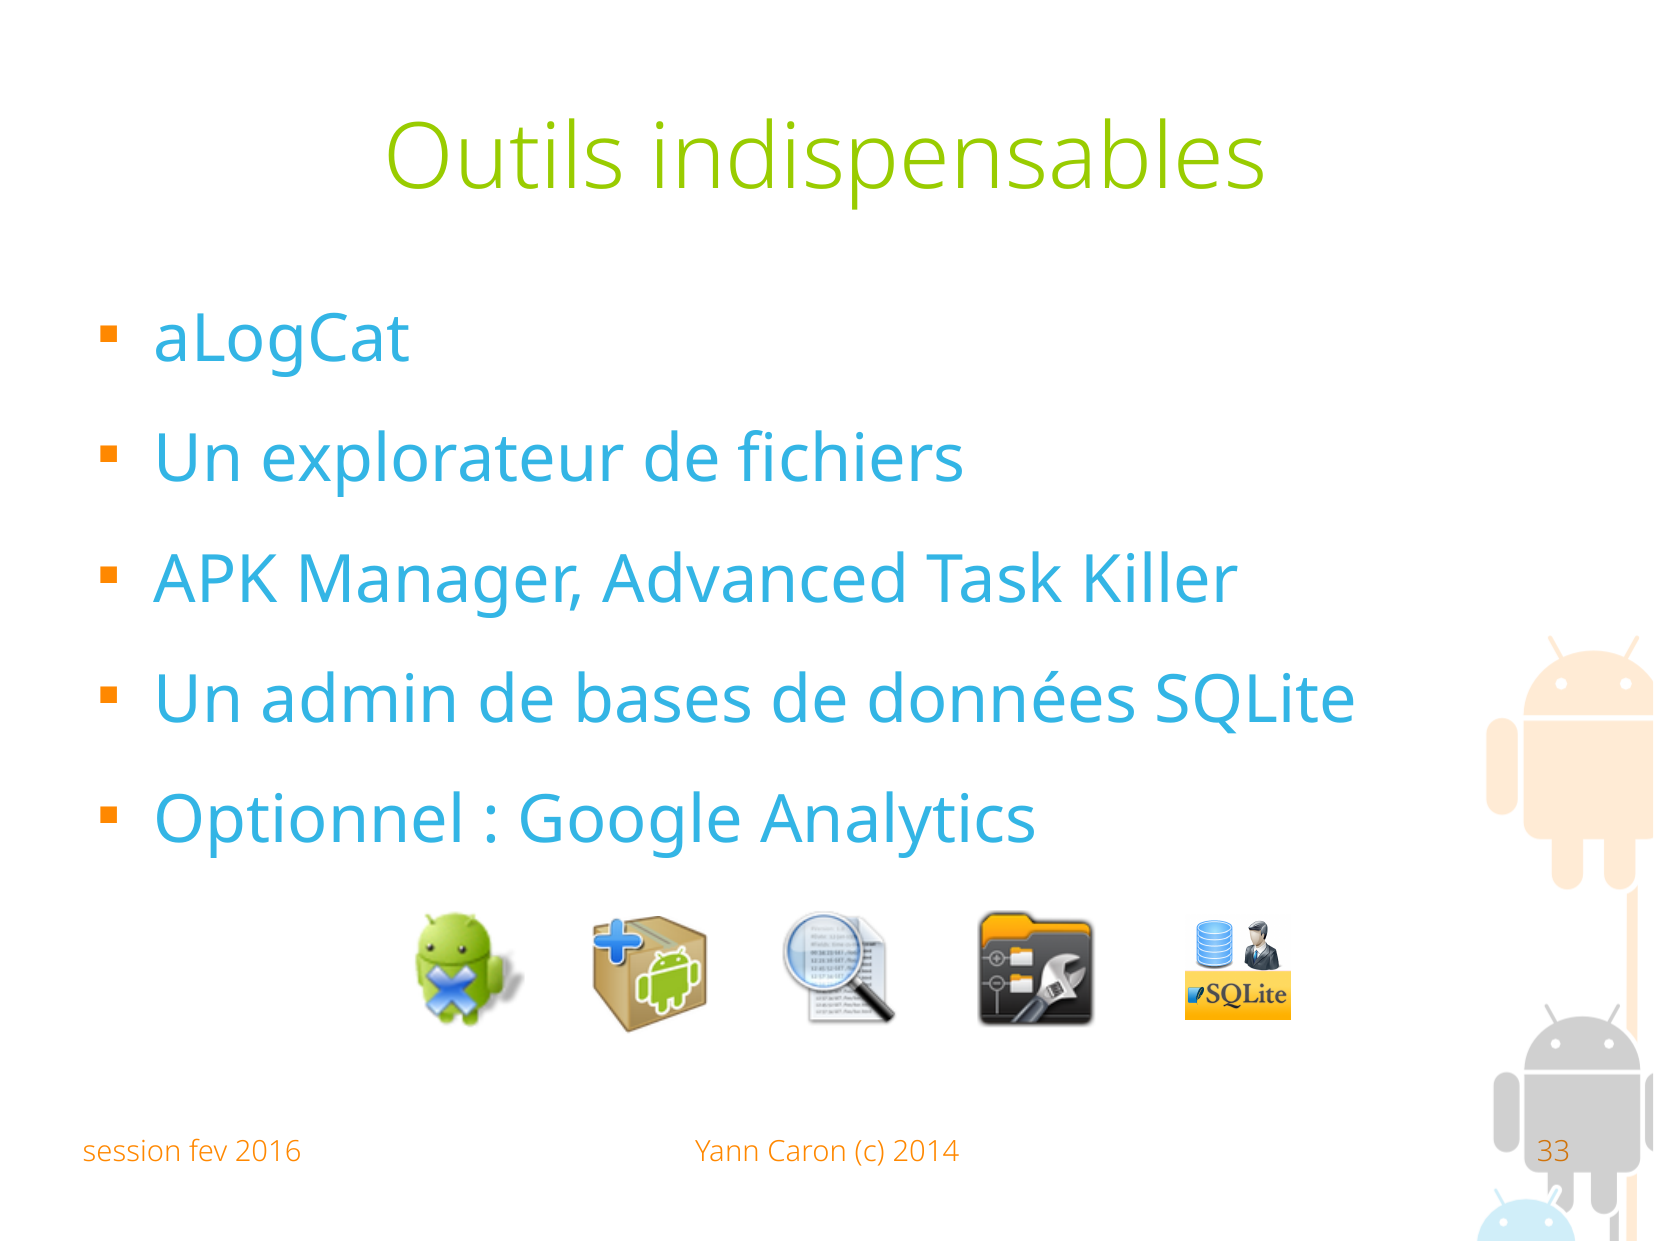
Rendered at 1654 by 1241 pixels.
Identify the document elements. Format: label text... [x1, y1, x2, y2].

title Outils indispensables [82, 49, 1571, 257]
list aLogCat Un explorateur de fichiers APK Manager, Advanced Task Killer Un admin de bases de données SQLite Optionnel : Google Analytics [82, 290, 1571, 1010]
picture [240, 423, 1654, 1241]
